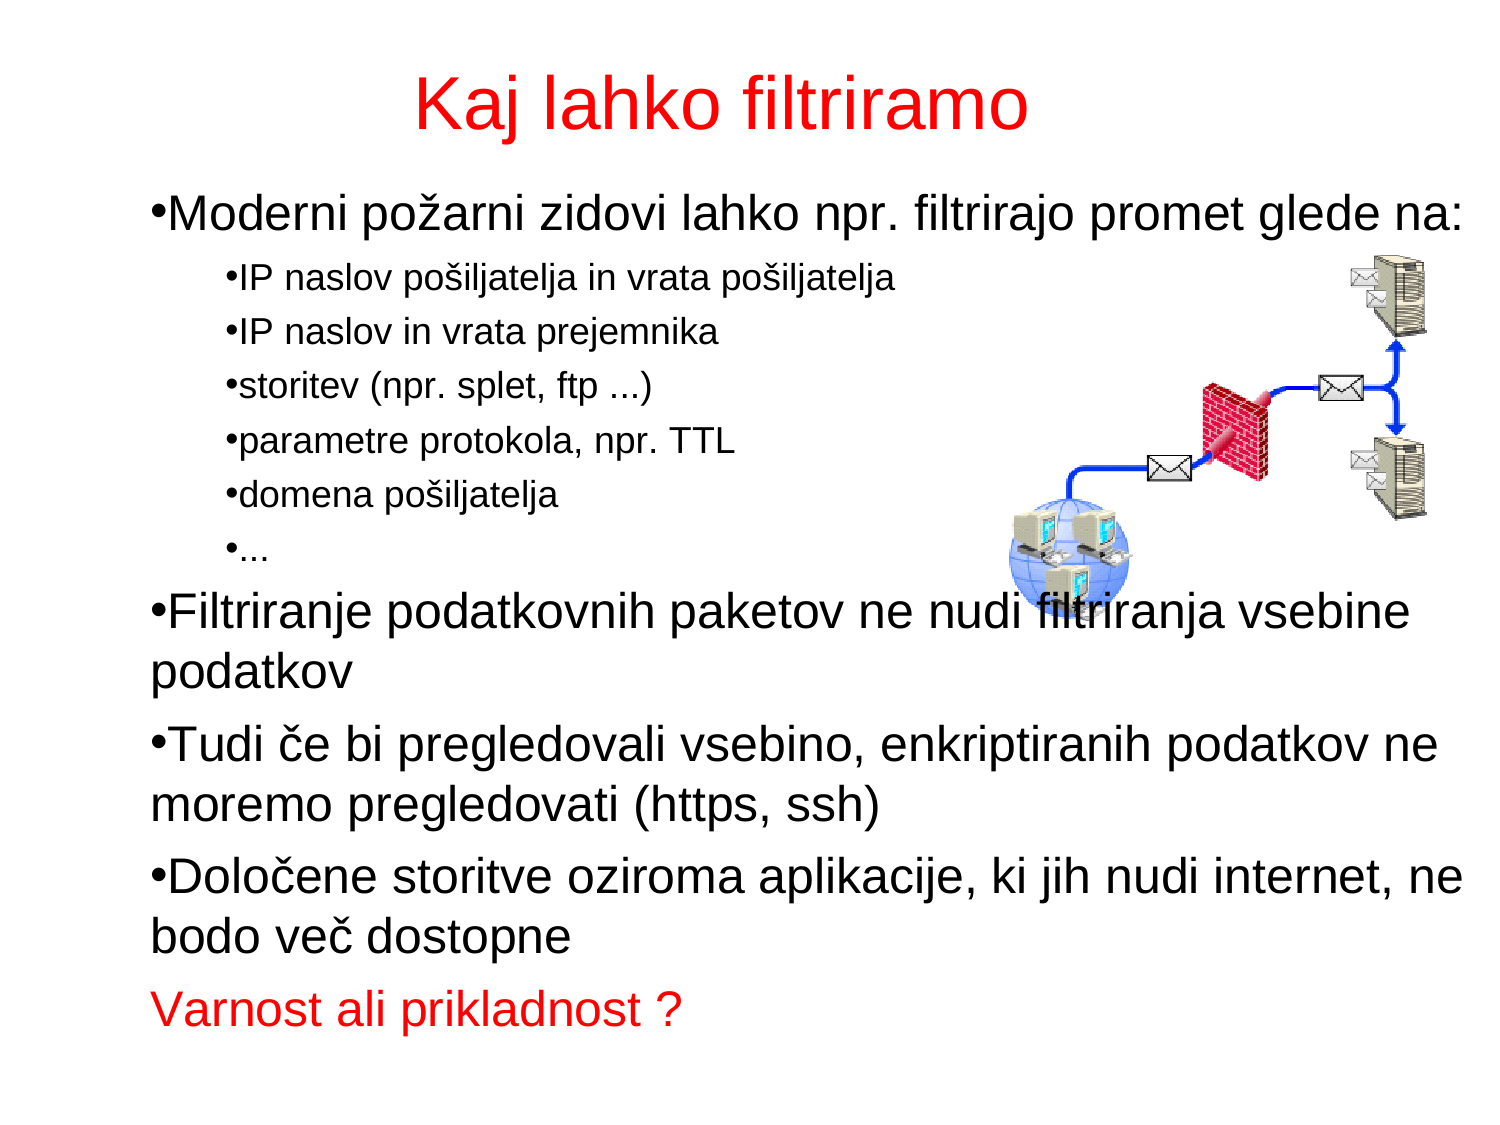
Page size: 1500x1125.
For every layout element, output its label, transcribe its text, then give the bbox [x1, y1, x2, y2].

text_box Moderni požarni zidovi lahko npr. filtrirajo promet glede na: IP naslov pošiljatelja in vrata pošiljatelja IP naslov in vrata prejemnika storitev (npr. splet, ftp ...) parametre protokola, npr. TTL domena pošiljatelja ... Filtriranje podatkovnih paketov ne nudi filtriranja vsebine podatkov Tudi če bi pregledovali vsebino, enkriptiranih podatkov ne moremo pregledovati (https, ssh) Določene storitve oziroma aplikacije, ki jih nudi internet, ne bodo več dostopne Varnost ali prikladnost ? [135, 172, 1500, 1117]
title Kaj lahko filtriramo [46, 46, 1397, 152]
